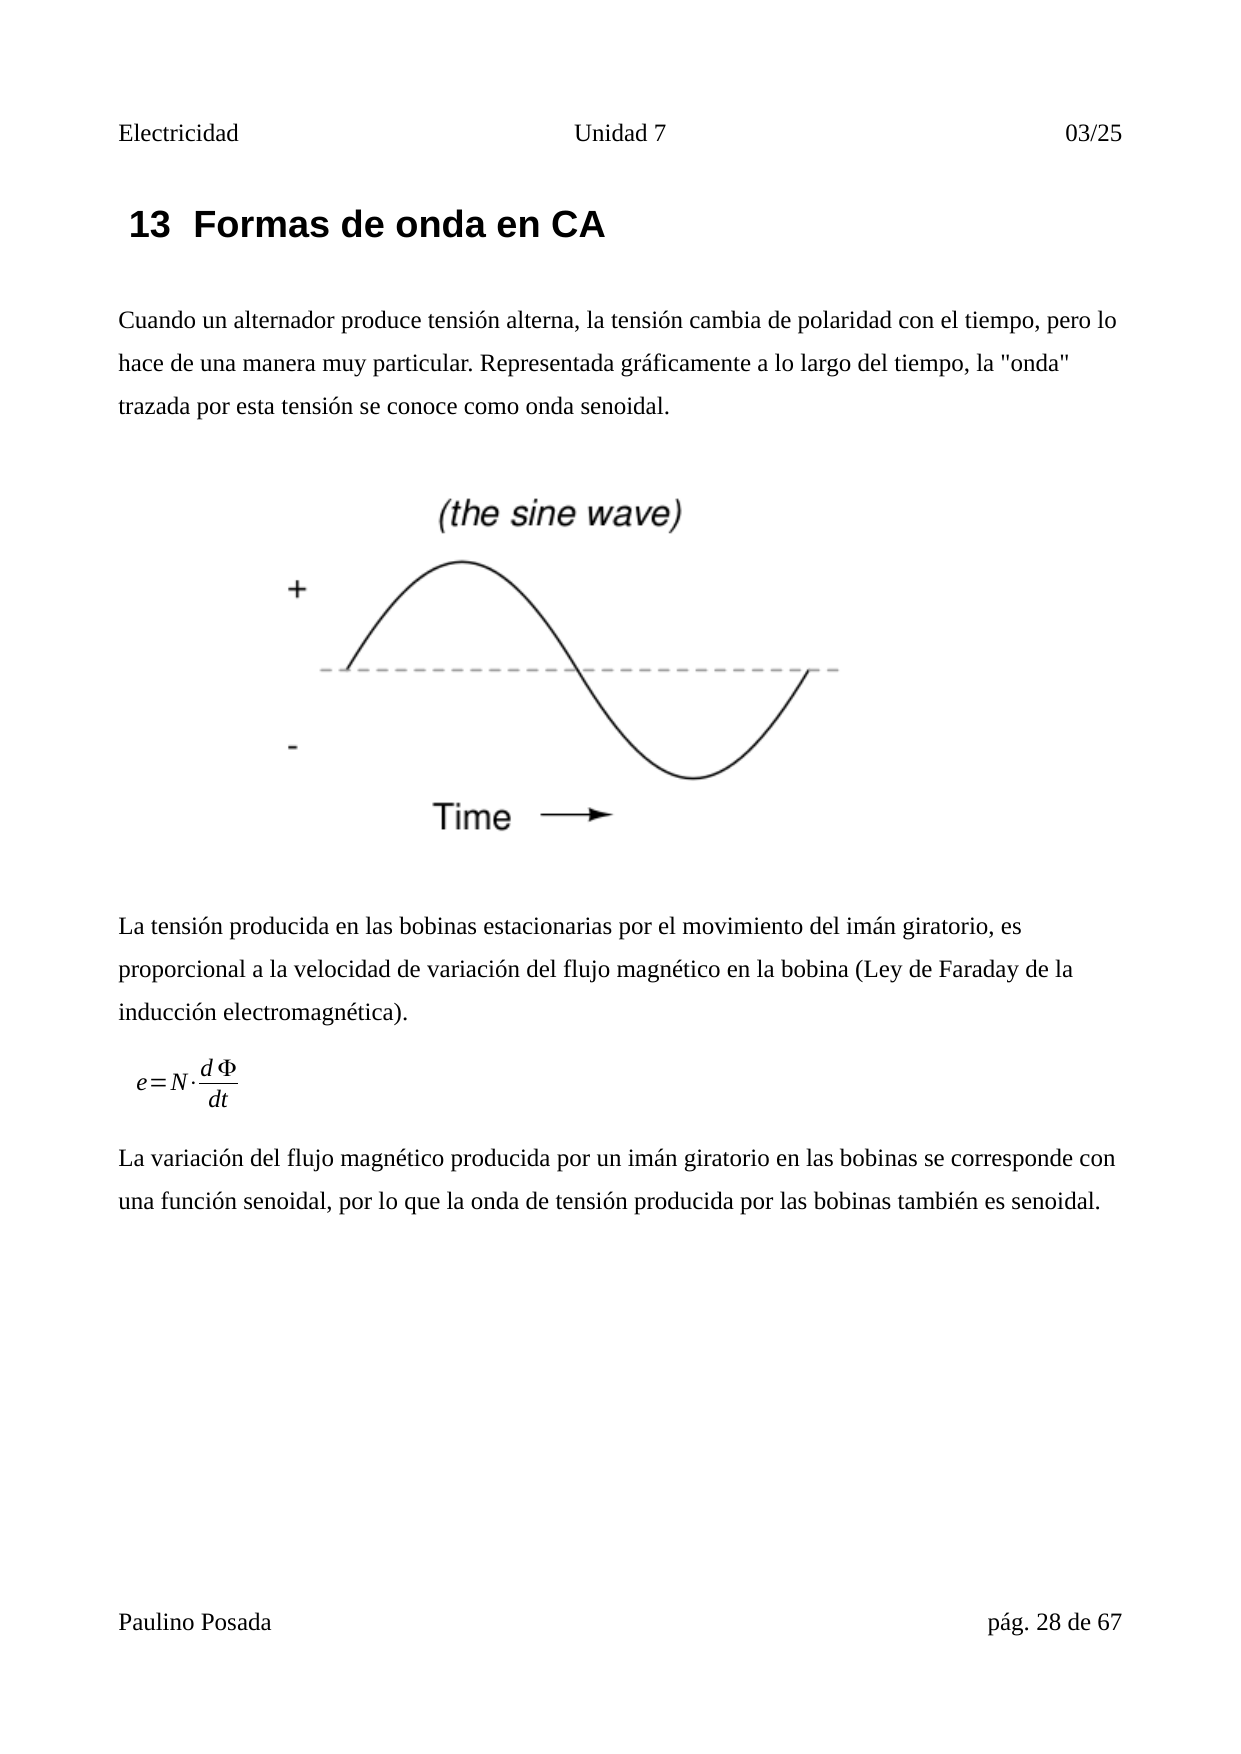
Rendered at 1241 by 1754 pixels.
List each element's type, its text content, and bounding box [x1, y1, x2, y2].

picture [276, 488, 862, 850]
text La variación del flujo magnético producida por un imán giratorio en las bobinas se corresponde con una función senoidal, por lo que la onda de tensión producida por las bobinas también es senoidal. [118, 1143, 1122, 1214]
text Cuando un alternador produce tensión alterna, la tensión cambia de polaridad con el tiempo, pero lo hace de una manera muy particular. Representada gráficamente a lo largo del tiempo, la "onda" trazada por esta tensión se conoce como onda senoidal. [118, 305, 1122, 420]
text La tensión producida en las bobinas estacionarias por el movimiento del imán giratorio, es proporcional a la velocidad de variación del flujo magnético en la bobina (Ley de Faraday de la inducción electromagnética). [118, 911, 1122, 1026]
subtitle Formas de onda en CA [118, 201, 1122, 245]
